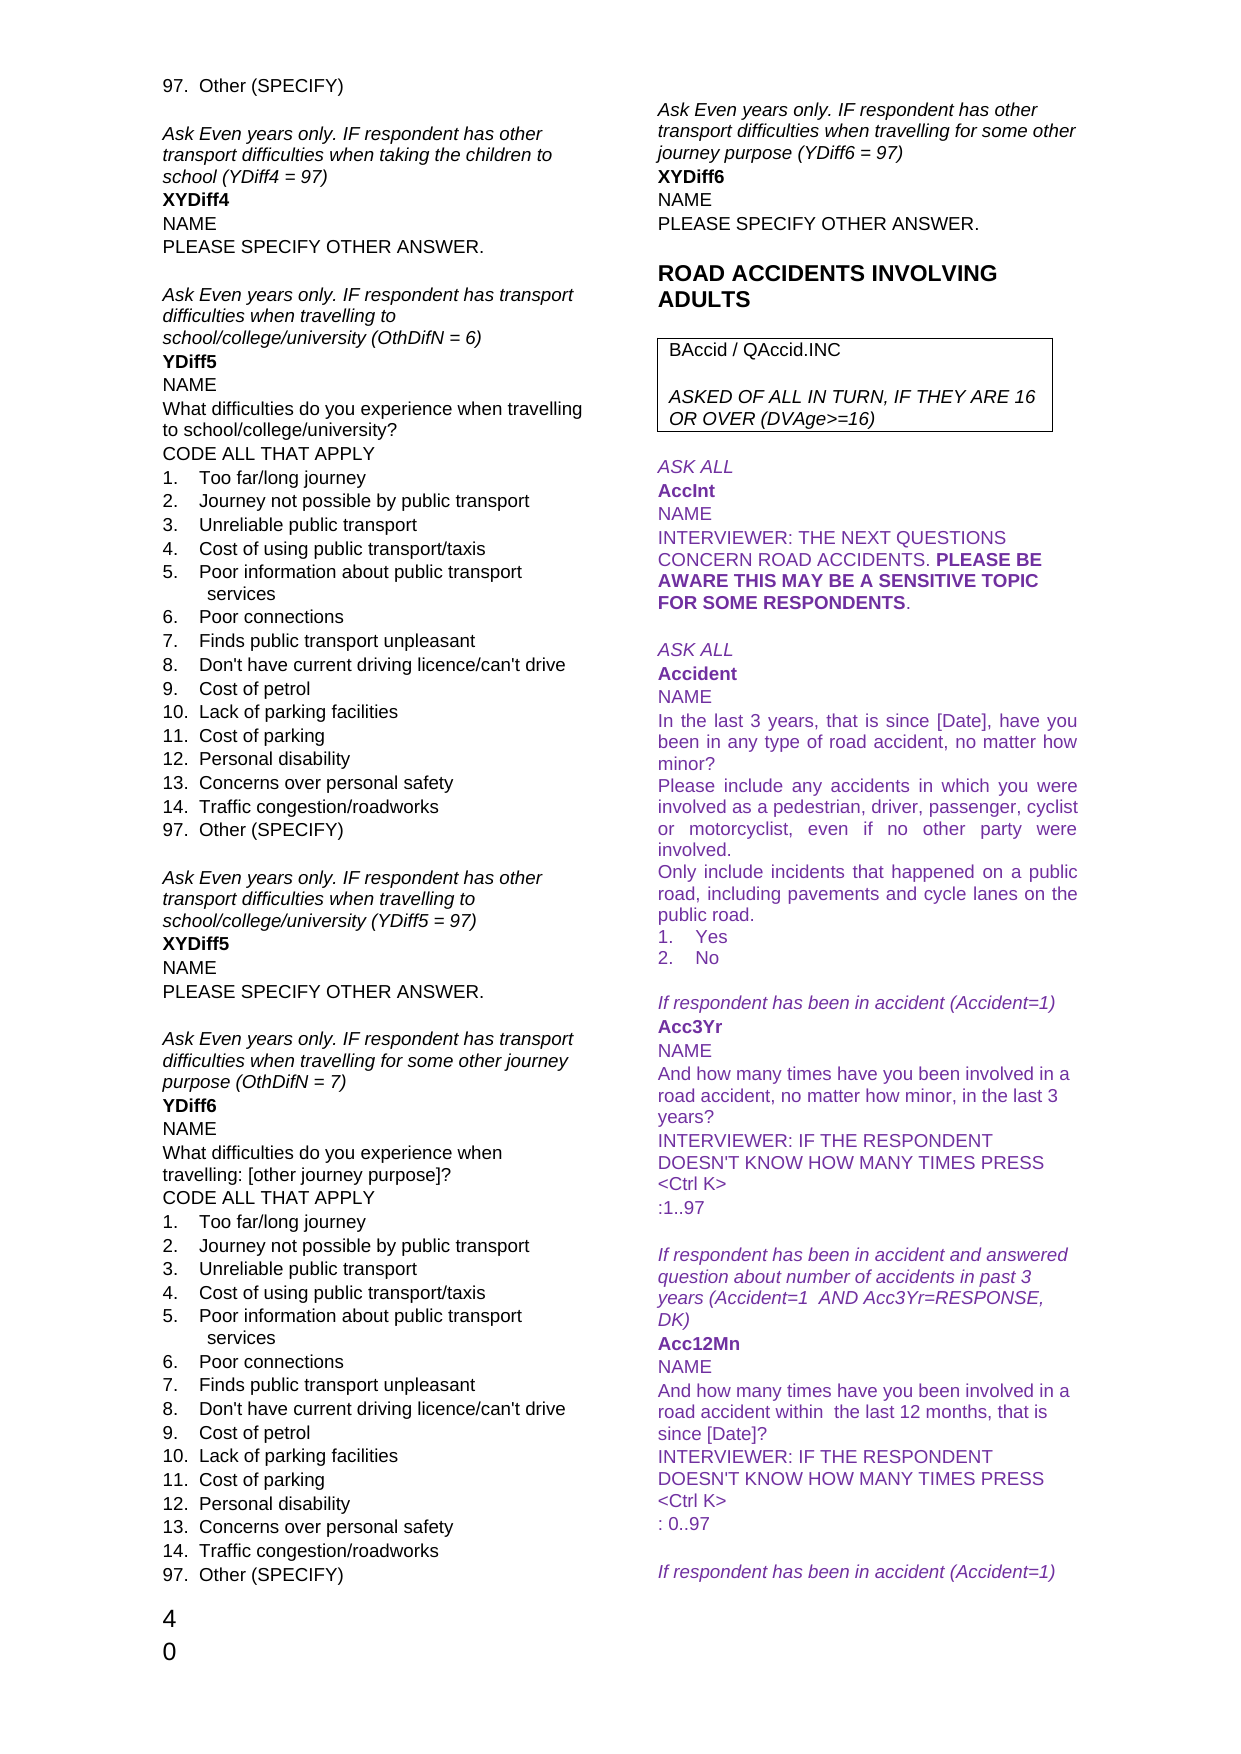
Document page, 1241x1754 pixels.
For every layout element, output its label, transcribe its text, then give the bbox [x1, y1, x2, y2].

text 8. Don't have current driving licence/can't drive [162, 654, 583, 675]
text 9. Cost of petrol [162, 1421, 583, 1443]
text And how many times have you been involved in a road accident within the last 12 months, that is since [Date]? [658, 1379, 1078, 1444]
text NAME [162, 957, 583, 978]
text 8. Don't have current driving licence/can't drive [162, 1398, 583, 1419]
text NAME [658, 1039, 1078, 1061]
text INTERVIEWER: IF THE RESPONDENT DOESN'T KNOW HOW MANY TIMES PRESS <Ctrl K> [658, 1130, 1078, 1194]
text 10. Lack of parking facilities [162, 701, 583, 722]
text 3. Unreliable public transport [162, 514, 583, 535]
text 11. Cost of parking [162, 1469, 583, 1490]
text NAME [658, 503, 1078, 525]
text 2. Journey not possible by public transport [162, 490, 583, 512]
text YDiff5 [162, 350, 583, 372]
text Accident [658, 662, 1078, 684]
text 4. Cost of using public transport/taxis [162, 537, 583, 559]
text PLEASE SPECIFY OTHER ANSWER. [658, 213, 1078, 234]
text 11. Cost of parking [162, 724, 583, 746]
text 7. Finds public transport unpleasant [162, 630, 583, 652]
text Ask Even years only. IF respondent has other transport difficulties when taking the children to school (YDiff4 = 97) [162, 122, 583, 187]
text 6. Poor connections [162, 1351, 583, 1372]
text CODE ALL THAT APPLY [162, 1187, 583, 1209]
text Acc12Mn [658, 1332, 1078, 1354]
text 4. Cost of using public transport/taxis [162, 1282, 583, 1303]
text INTERVIEWER: THE NEXT QUESTIONS CONCERN ROAD ACCIDENTS. PLEASE BE AWARE THIS MAY BE A SENSITIVE TOPIC FOR SOME RESPONDENTS. [658, 527, 1078, 613]
text And how many times have you been involved in a road accident, no matter how minor, in the last 3 years? [658, 1063, 1078, 1128]
text NAME [162, 213, 583, 234]
text Ask Even years only. IF respondent has other transport difficulties when travelling for some other journey purpose (YDiff6 = 97) [658, 99, 1078, 163]
text 9. Cost of petrol [162, 677, 583, 699]
text 7. Finds public transport unpleasant [162, 1374, 583, 1396]
text 3. Unreliable public transport [162, 1258, 583, 1279]
text NAME [658, 686, 1078, 708]
text Please include any accidents in which you were involved as a pedestrian, driver, passenger, cyclist or motorcyclist, even if no other party were involved. [658, 774, 1078, 861]
text AccInt [658, 479, 1078, 501]
text Ask Even years only. IF respondent has transport difficulties when travelling to school/college/university (OthDifN = 6) [162, 284, 583, 348]
text What difficulties do you experience when travelling to school/college/university? [162, 398, 583, 441]
text 6. Poor connections [162, 606, 583, 628]
text NAME [658, 1356, 1078, 1377]
text Ask Even years only. IF respondent has other transport difficulties when travelling to school/college/university (YDiff5 = 97) [162, 866, 583, 931]
text ASK ALL [658, 639, 1078, 660]
text 1. Too far/long journey [162, 1211, 583, 1232]
text 5. Poor information about public transport services [162, 561, 583, 604]
text 97. Other (SPECIFY) [162, 819, 583, 841]
text 97. Other (SPECIFY) [162, 75, 583, 97]
text 14. Traffic congestion/roadworks [162, 796, 583, 817]
list Yes [658, 925, 1078, 947]
text CODE ALL THAT APPLY [162, 443, 583, 464]
text NAME [658, 189, 1078, 211]
text 97. Other (SPECIFY) [162, 1563, 583, 1585]
text Acc3Yr [658, 1016, 1078, 1037]
text 1. Too far/long journey [162, 467, 583, 488]
text XYDiff5 [162, 933, 583, 955]
text :1..97 [658, 1197, 1078, 1218]
text Ask Even years only. IF respondent has transport difficulties when travelling for some other journey purpose (OthDifN = 7) [162, 1028, 583, 1092]
text If respondent has been in accident (Accident=1) [658, 1560, 1078, 1582]
text If respondent has been in accident (Accident=1) [658, 992, 1078, 1014]
text 2. Journey not possible by public transport [162, 1234, 583, 1256]
text : 0..97 [658, 1513, 1078, 1535]
subtitle ROAD ACCIDENTS INVOLVING ADULTS [658, 260, 1078, 313]
text ASK ALL [658, 456, 1078, 477]
text In the last 3 years, that is since [Date], have you been in any type of road accident, no matter how minor? [658, 710, 1078, 774]
text What difficulties do you experience when travelling: [other journey purpose]? [162, 1142, 583, 1185]
text If respondent has been in accident and answered question about number of accidents in past 3 years (Accident=1 AND Acc3Yr=RESPONSE, DK) [658, 1244, 1078, 1330]
text NAME [162, 374, 583, 396]
text 13. Concerns over personal safety [162, 772, 583, 793]
text 14. Traffic congestion/roadworks [162, 1540, 583, 1561]
text XYDiff6 [658, 165, 1078, 187]
text NAME [162, 1118, 583, 1140]
text 12. Personal disability [162, 1492, 583, 1514]
text PLEASE SPECIFY OTHER ANSWER. [162, 981, 583, 1002]
list No [658, 947, 1078, 968]
text Only include incidents that happened on a public road, including pavements and cycle lanes on the public road. [658, 861, 1078, 925]
text 5. Poor information about public transport services [162, 1305, 583, 1348]
text 13. Concerns over personal safety [162, 1516, 583, 1538]
text PLEASE SPECIFY OTHER ANSWER. [162, 236, 583, 258]
text YDiff6 [162, 1094, 583, 1116]
text 12. Personal disability [162, 748, 583, 770]
text XYDiff4 [162, 189, 583, 211]
text 10. Lack of parking facilities [162, 1445, 583, 1467]
text INTERVIEWER: IF THE RESPONDENT DOESN'T KNOW HOW MANY TIMES PRESS <Ctrl K> [658, 1446, 1078, 1511]
table_header BAccid / QAccid.INC ASKED OF ALL IN TURN, IF THEY ARE 16 OR OVER (DVAge>=16) [658, 339, 1052, 431]
